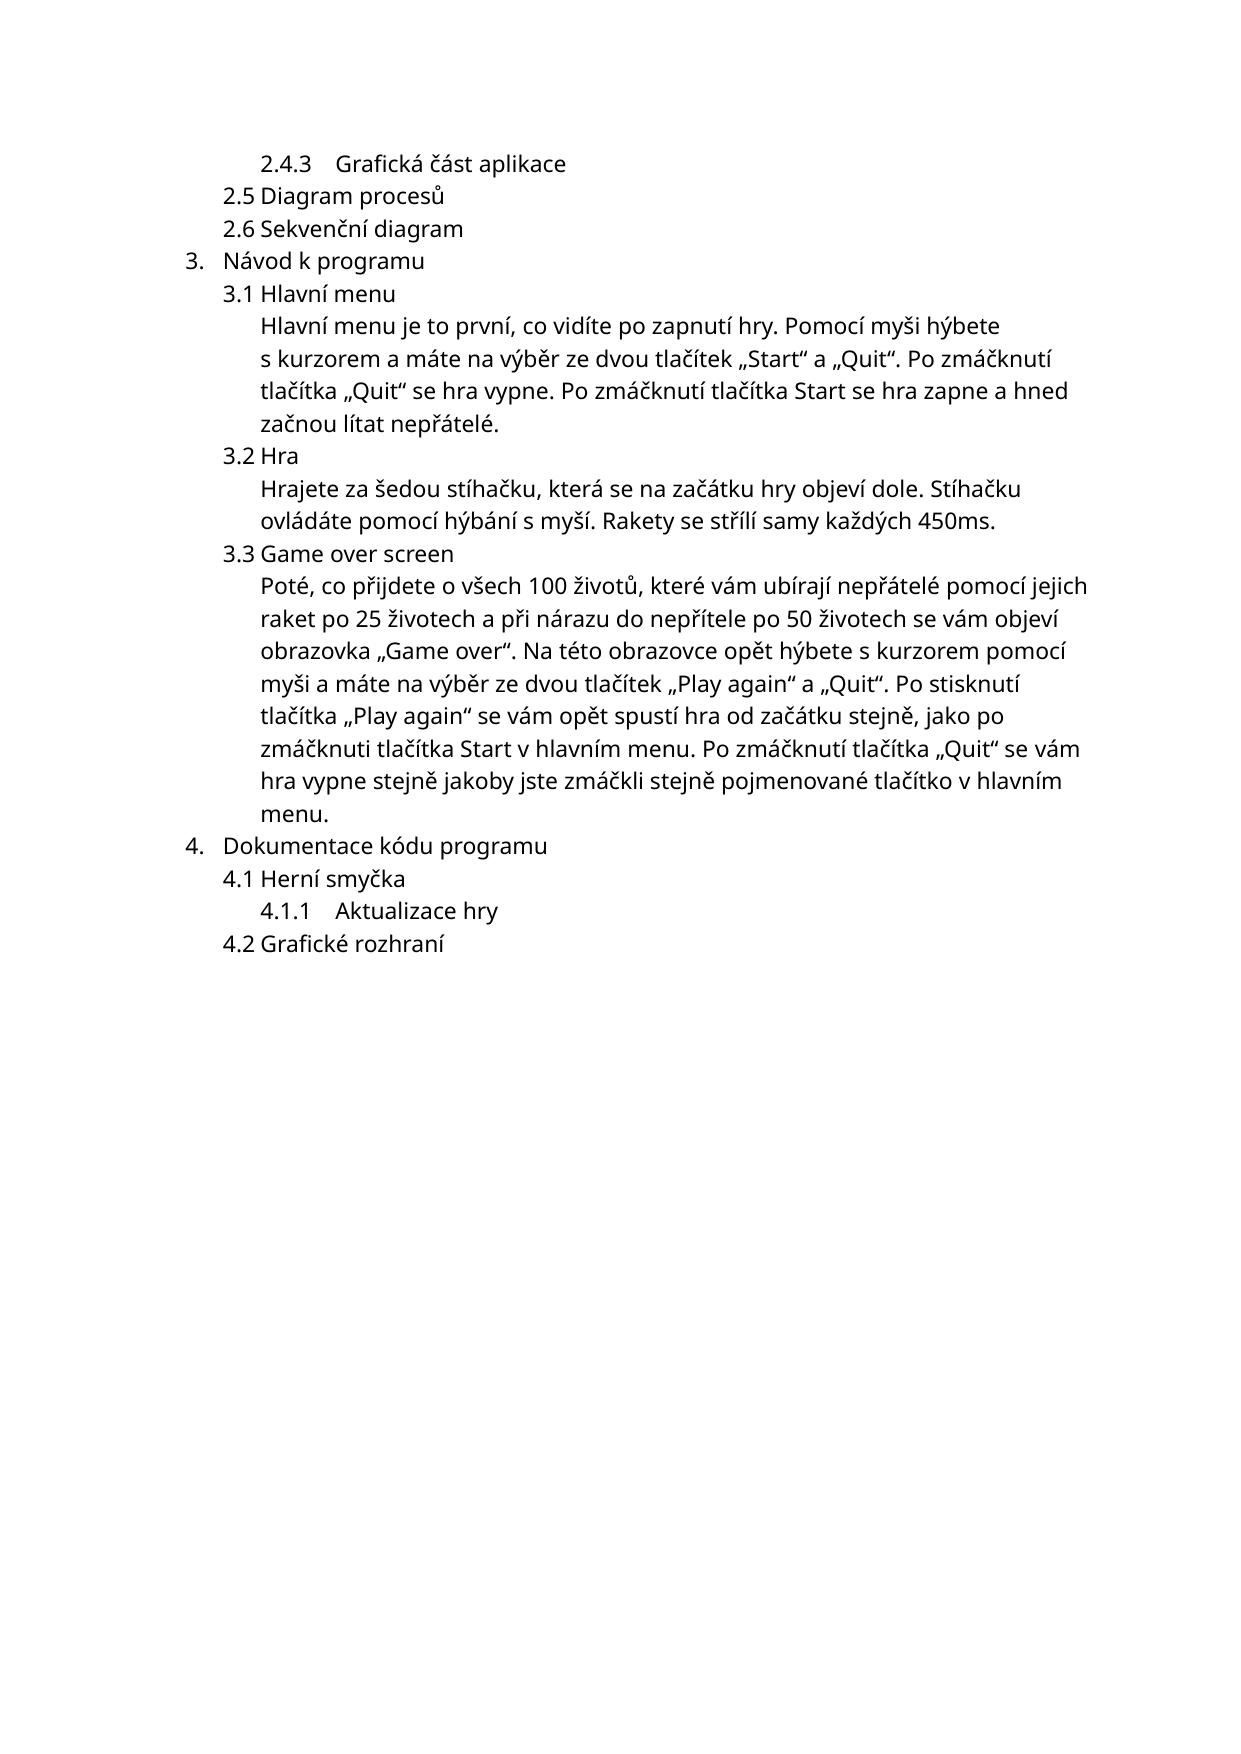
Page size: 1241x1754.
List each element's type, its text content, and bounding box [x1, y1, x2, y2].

text Poté, co přijdete o všech 100 životů, které vám ubírají nepřátelé pomocí jejich raket po 25 životech a při nárazu do nepřítele po 50 životech se vám objeví obrazovka „Game over“. Na této obrazovce opět hýbete s kurzorem pomocí myši a máte na výběr ze dvou tlačítek „Play again“ a „Quit“. Po stisknutí tlačítka „Play again“ se vám opět spustí hra od začátku stejně, jako po zmáčknuti tlačítka Start v hlavním menu. Po zmáčknutí tlačítka „Quit“ se vám hra vypne stejně jakoby jste zmáčkli stejně pojmenované tlačítko v hlavním menu. [260, 570, 1093, 829]
list Diagram procesů [223, 180, 1093, 211]
list Grafické rozhraní [223, 928, 1093, 959]
list Hlavní menu [223, 278, 1093, 309]
text Hrajete za šedou stíhačku, která se na začátku hry objeví dole. Stíhačku ovládáte pomocí hýbání s myší. Rakety se střílí samy každých 450ms. [260, 473, 1093, 536]
list Grafická část aplikace [260, 148, 1093, 179]
list Aktualizace hry [260, 895, 1093, 926]
list Herní smyčka [223, 863, 1093, 894]
text Hlavní menu je to první, co vidíte po zapnutí hry. Pomocí myši hýbete s kurzorem a máte na výběr ze dvou tlačítek „Start“ a „Quit“. Po zmáčknutí tlačítka „Quit“ se hra vypne. Po zmáčknutí tlačítka Start se hra zapne a hned začnou lítat nepřátelé. [260, 310, 1093, 439]
list Dokumentace kódu programu [185, 830, 1093, 861]
list Game over screen [223, 538, 1093, 569]
list Návod k programu [185, 245, 1093, 276]
list Sekvenční diagram [223, 213, 1093, 244]
list Hra [223, 440, 1093, 471]
